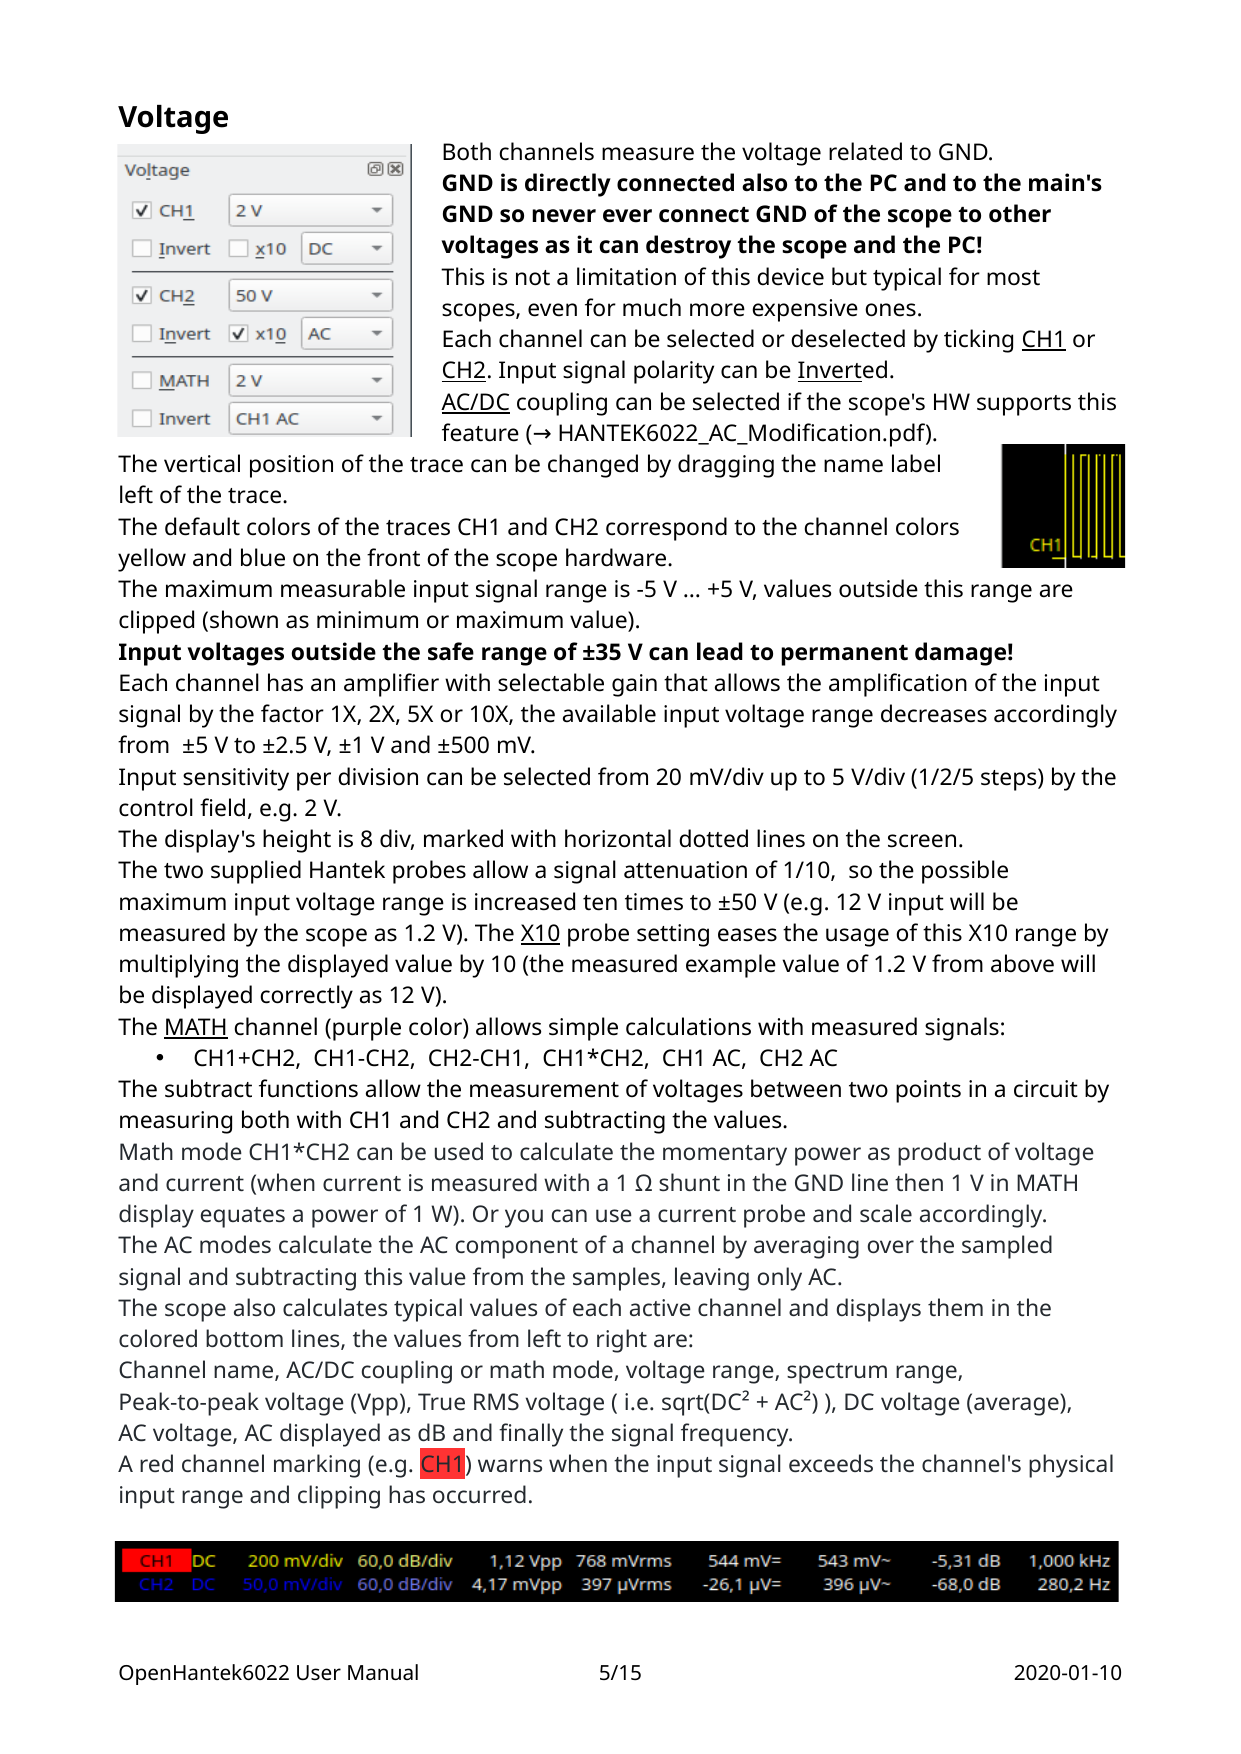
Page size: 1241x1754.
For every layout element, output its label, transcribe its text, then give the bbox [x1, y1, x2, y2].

text The display's height is 8 div, marked with horizontal dotted lines on the screen. [118, 823, 1122, 854]
text [1024, 448, 1122, 511]
text The maximum measurable input signal range is -5 V … +5 V, values outside this range are clipped (shown as minimum or maximum value). [118, 573, 1122, 636]
text This is not a limitation of this device but typical for most scopes, even for much more expensive ones. [412, 261, 1122, 323]
text The vertical position of the trace can be changed by dragging the name label left of the trace. [118, 448, 1000, 511]
text [118, 323, 411, 386]
text Input voltages outside the safe range of ±35 V can lead to permanent damage! [118, 636, 1122, 667]
text The subtract functions allow the measurement of voltages between two points in a circuit by measuring both with CH1 and CH2 and subtracting the values. [118, 1073, 1122, 1136]
picture [1000, 444, 1024, 549]
list CH1+CH2, CH1-CH2, CH2-CH1, CH1*CH2, CH1 AC, CH2 AC [156, 1042, 1122, 1073]
text [118, 167, 411, 261]
text Channel name, AC/DC coupling or math mode, voltage range, spectrum range, Peak-to-peak voltage (Vpp), True RMS voltage ( i.e. sqrt(DC² + AC²) ), DC voltage (average), AC voltage, AC displayed as dB and finally the signal frequency. [118, 1354, 1122, 1448]
picture [114, 1541, 1119, 1602]
text AC/DC coupling can be selected if the scope's HW supports this feature (→ HANTEK6022_AC_Modification.pdf). [118, 386, 1122, 448]
text Each channel can be selected or deselected by ticking CH1 or CH2. Input signal polarity can be Inverted. [412, 323, 1122, 386]
text Each channel has an amplifier with selectable gain that allows the amplification of the input signal by the factor 1X, 2X, 5X or 10X, the available input voltage range decreases accordingly from ±5 V to ±2.5 V, ±1 V and ±500 mV. [118, 667, 1122, 761]
text The AC modes calculate the AC component of a channel by averaging over the sampled signal and subtracting this value from the samples, leaving only AC. [118, 1229, 1122, 1292]
text Math mode CH1*CH2 can be used to calculate the momentary power as product of voltage and current (when current is measured with a 1 Ω shunt in the GND line then 1 V in MATH display equates a power of 1 W). Or you can use a current probe and scale accordingly. [118, 1136, 1122, 1229]
text GND is directly connected also to the PC and to the main's GND so never ever connect GND of the scope to other voltages as it can destroy the scope and the PC! [412, 167, 1122, 261]
text [118, 261, 411, 323]
text Both channels measure the voltage related to GND. [118, 136, 1122, 167]
text A red channel marking (e.g. CH1) warns when the input signal exceeds the channel's physical input range and clipping has occurred. [118, 1448, 1122, 1511]
text The two supplied Hantek probes allow a signal attenuation of 1/10, so the possible maximum input voltage range is increased ten times to ±50 V (e.g. 12 V input will be measured by the scope as 1.2 V). The X10 probe setting eases the usage of this X10 range by multiplying the displayed value by 10 (the measured example value of 1.2 V from above will be displayed correctly as 12 V). [118, 854, 1122, 1011]
text The MATH channel (purple color) allows simple calculations with measured signals: [118, 1011, 1122, 1042]
text The default colors of the traces CH1 and CH2 correspond to the channel colors yellow and blue on the front of the scope hardware. [118, 511, 1122, 573]
text The scope also calculates typical values of each active channel and displays them in the colored bottom lines, the values from left to right are: [118, 1292, 1122, 1354]
text Input sensitivity per division can be selected from 20 mV/div up to 5 V/div (1/2/5 steps) by the control field, e.g. 2 V. [118, 761, 1122, 823]
subtitle Voltage [118, 96, 1122, 136]
